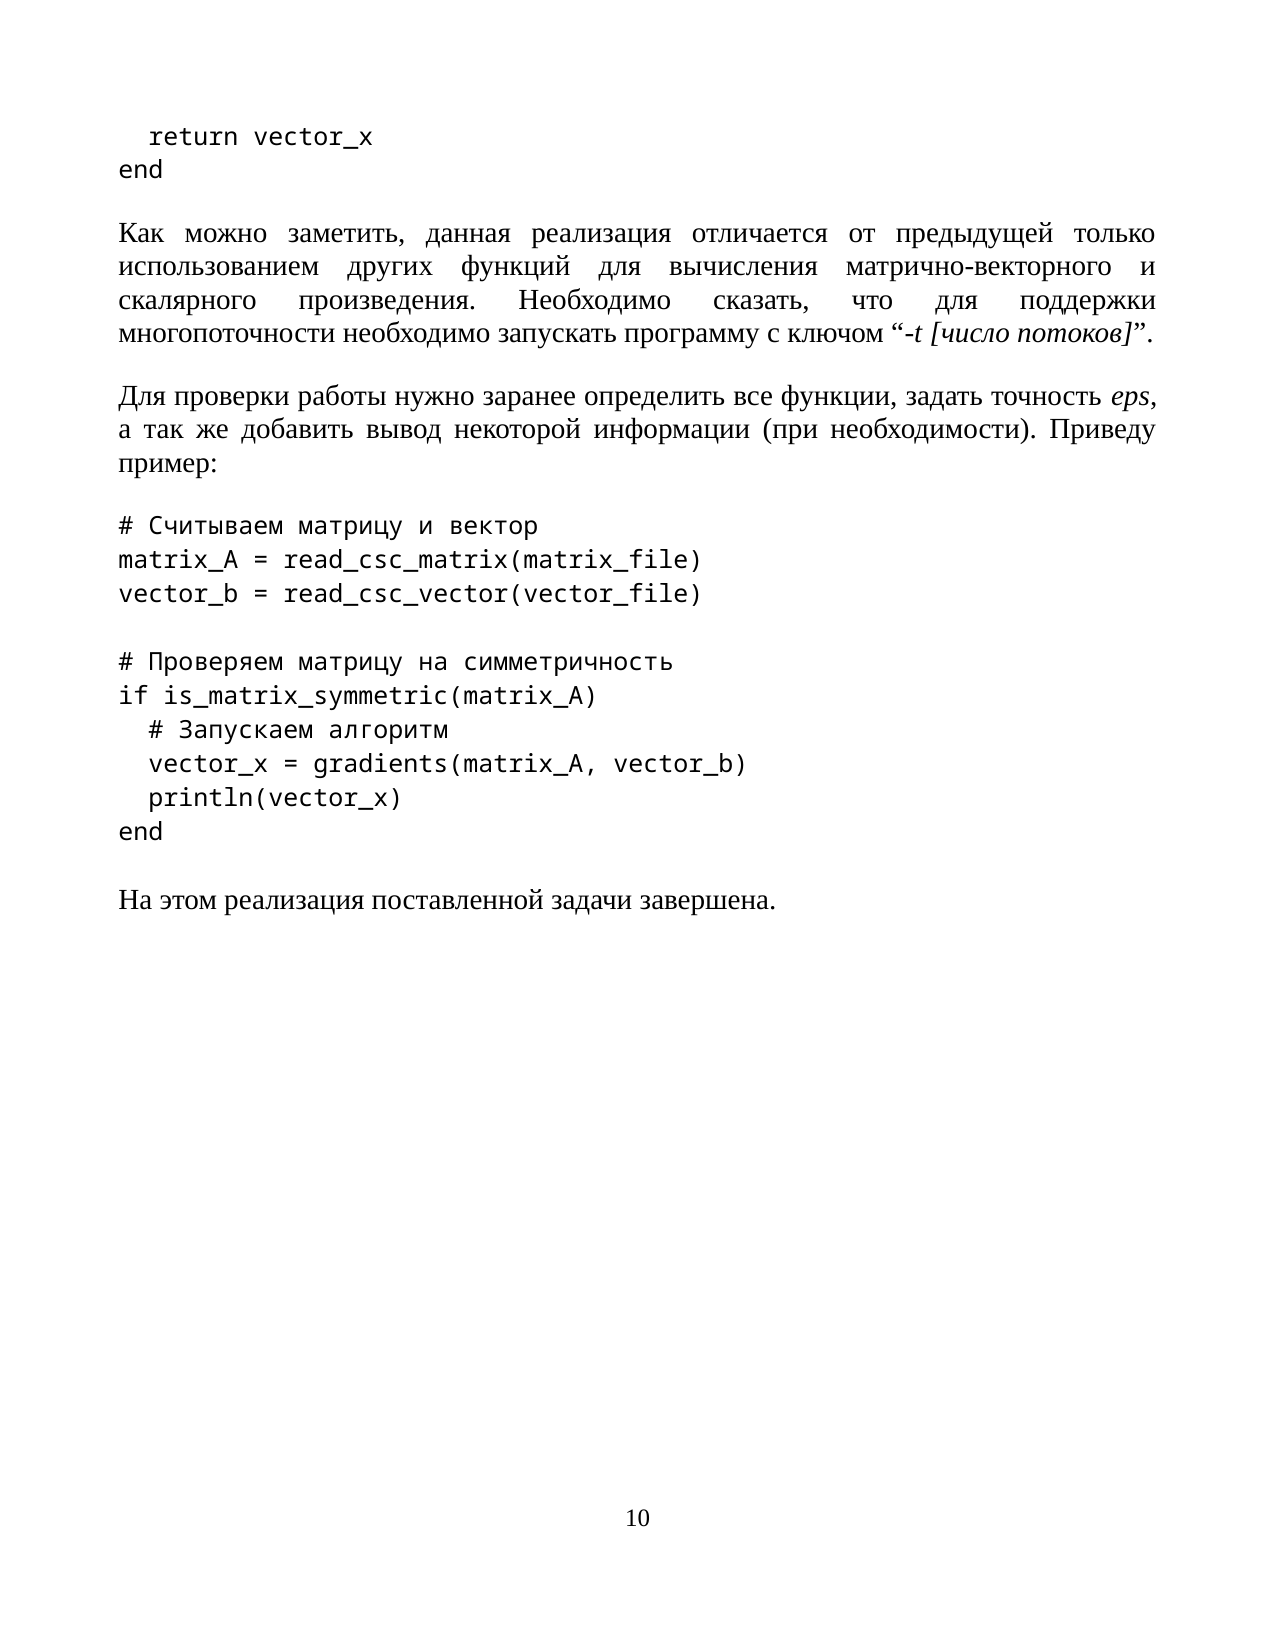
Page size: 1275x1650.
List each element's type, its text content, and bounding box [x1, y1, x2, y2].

text end [118, 814, 1157, 848]
text vector_x = gradients(matrix_A, vector_b) [118, 746, 1157, 780]
text return vector_x [118, 118, 1157, 152]
text # Запускаем алгоритм [118, 712, 1157, 746]
text Как можно заметить, данная реализация отличается от предыдущей только использованием других функций для вычисления матрично-векторного и скалярного произведения. Необходимо сказать, что для поддержки многопоточности необходимо запускать программу с ключом “-t [число потоков]”. [118, 215, 1157, 349]
text println(vector_x) [118, 780, 1157, 814]
text vector_b = read_csc_vector(vector_file) [118, 575, 1157, 609]
text Для проверки работы нужно заранее определить все функции, задать точность eps, а так же добавить вывод некоторой информации (при необходимости). Приведу пример: [118, 378, 1157, 478]
text matrix_A = read_csc_matrix(matrix_file) [118, 541, 1157, 575]
text end [118, 152, 1157, 186]
text if is_matrix_symmetric(matrix_A) [118, 678, 1157, 712]
text # Считываем матрицу и вектор [118, 507, 1157, 541]
text # Проверяем матрицу на симметричность [118, 643, 1157, 678]
text На этом реализация поставленной задачи завершена. [118, 882, 1157, 916]
